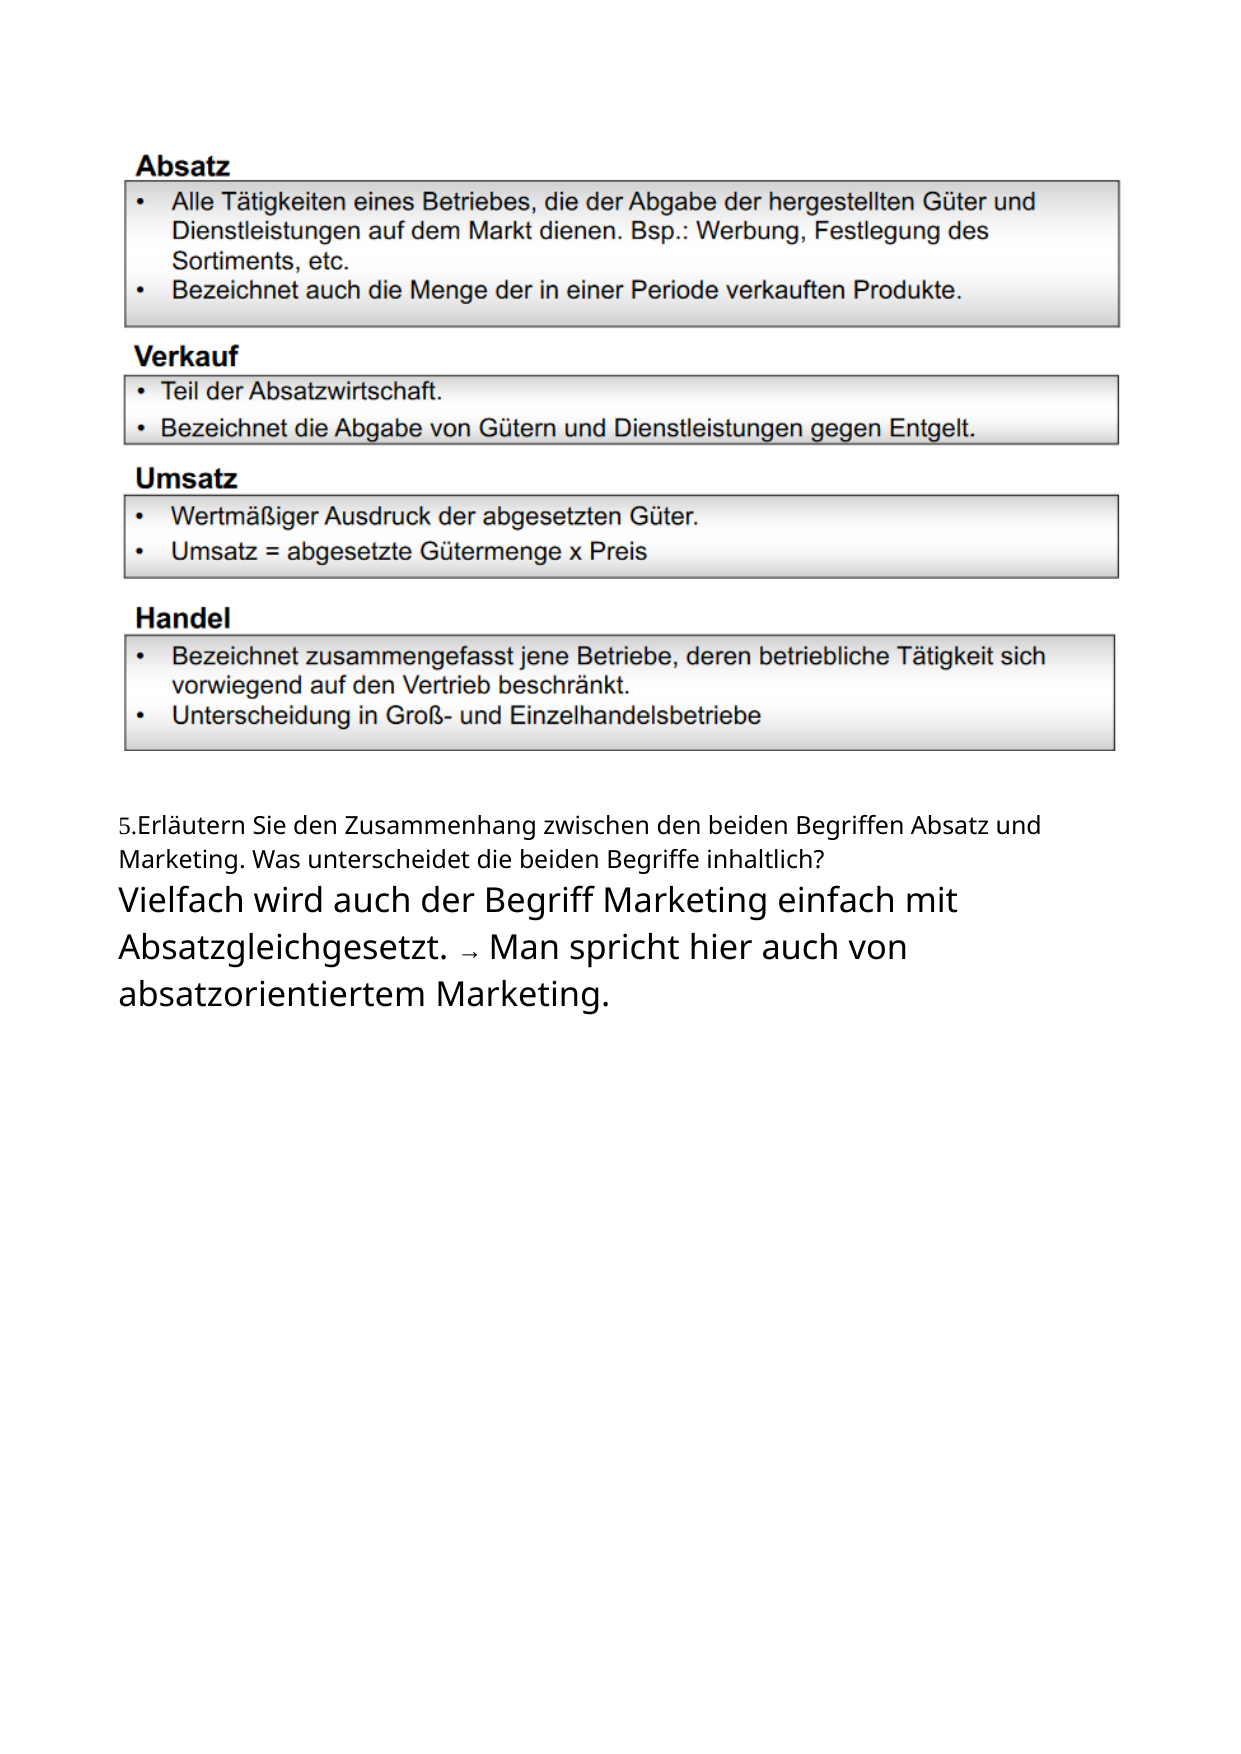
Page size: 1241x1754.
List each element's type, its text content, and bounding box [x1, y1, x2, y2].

text 5.Erläutern Sie den Zusammenhang zwischen den beiden Begriffen Absatz und Marketing. Was unterscheidet die beiden Begriffe inhaltlich? [118, 808, 1122, 876]
picture [118, 146, 1123, 751]
text Vielfach wird auch der Begriff Marketing einfach mit Absatzgleichgesetzt. → Man spricht hier auch von absatzorientiertem Marketing. [118, 876, 1122, 1017]
